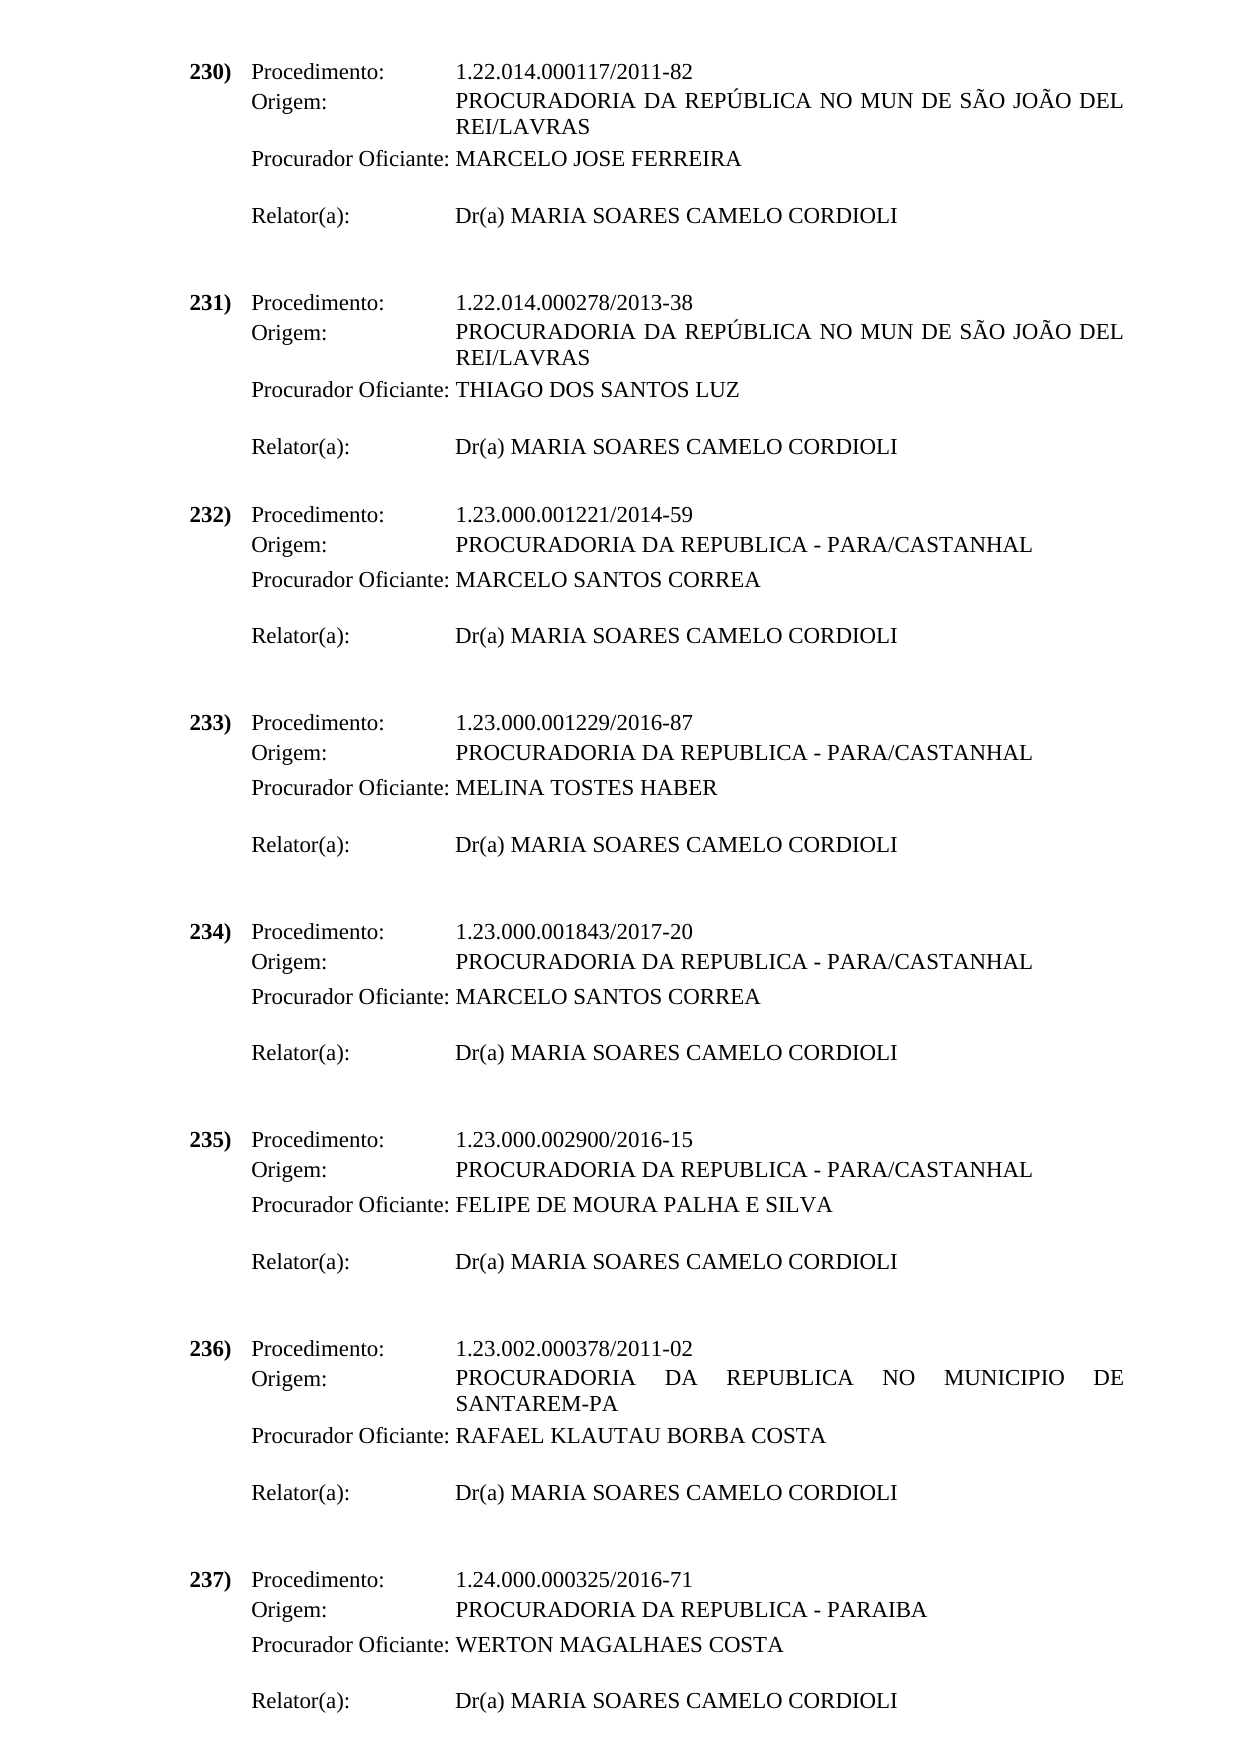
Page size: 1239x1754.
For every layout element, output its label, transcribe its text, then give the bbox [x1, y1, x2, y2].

table_cell [1125, 558, 1239, 566]
table_cell [0, 917, 189, 945]
table_cell [455, 0, 1124, 57]
table_cell [1125, 1595, 1239, 1623]
table_cell [189, 983, 251, 1034]
table_cell [0, 774, 189, 825]
table_cell [1125, 500, 1239, 528]
table_cell [189, 201, 251, 231]
table_cell [1125, 566, 1239, 617]
table_cell [189, 432, 251, 462]
table_header Relator(a): [251, 1038, 455, 1067]
table_cell Procedimento: [251, 1125, 455, 1154]
table_cell [455, 1623, 1124, 1631]
table_cell PROCURADORIA DA REPUBLICA - PARA/CASTANHAL [455, 947, 1124, 975]
table_cell [0, 1038, 189, 1068]
table_cell [0, 500, 189, 528]
table_cell [189, 1277, 251, 1334]
table_cell [0, 146, 189, 197]
table_cell [0, 983, 189, 1034]
table_cell [0, 1478, 189, 1508]
table_cell [251, 369, 455, 377]
table_cell 1.23.000.001221/2014-59 [455, 500, 1124, 528]
table_cell [189, 566, 251, 617]
table_cell [0, 558, 189, 566]
table_cell [1125, 1068, 1239, 1125]
table_cell [1125, 288, 1239, 317]
table_cell [455, 860, 1124, 917]
table_cell [0, 708, 189, 737]
table_cell 236) [189, 1334, 251, 1362]
table_cell [455, 369, 1124, 377]
table_cell [1125, 767, 1239, 774]
table_cell MELINA TOSTES HABER [455, 774, 1124, 825]
table_cell [189, 1686, 251, 1716]
table_cell [189, 1068, 251, 1125]
table_cell [0, 1686, 189, 1716]
table_cell [1125, 369, 1239, 377]
table_cell [0, 201, 189, 231]
table_cell [455, 1508, 1124, 1565]
table_cell [1125, 138, 1239, 146]
table_cell [1125, 1364, 1239, 1392]
table_cell [0, 1191, 189, 1242]
table_cell [0, 738, 189, 767]
table_cell 1.23.000.002900/2016-15 [455, 1125, 1124, 1154]
table_cell [0, 432, 189, 462]
table_cell [1125, 1631, 1239, 1682]
table_cell [1125, 201, 1239, 231]
table_cell [1125, 1623, 1239, 1631]
table_header [1125, 462, 1239, 499]
table_cell [1125, 1038, 1239, 1068]
table_cell [455, 975, 1124, 983]
table_cell PROCURADORIA DA REPUBLICA - PARA/CASTANHAL [455, 738, 1124, 767]
table_cell [1125, 651, 1239, 708]
table_cell [189, 530, 251, 558]
table_cell [1125, 347, 1239, 369]
table_cell [0, 1364, 189, 1392]
table_cell [251, 231, 455, 288]
table_cell PROCURADORIA DA REPÚBLICA NO MUN DE SÃO JOÃO DEL REI/LAVRAS [455, 318, 1124, 369]
table_cell [455, 767, 1124, 774]
table_cell Origem: [251, 87, 455, 116]
table_cell Procurador Oficiante: [251, 377, 455, 429]
table_cell [0, 1508, 189, 1565]
table_cell [189, 1155, 251, 1184]
table_cell [0, 621, 189, 651]
table_cell [1125, 116, 1239, 138]
table_cell MARCELO SANTOS CORREA [455, 566, 1124, 617]
table_cell [189, 231, 251, 288]
table_cell [0, 231, 189, 288]
table_cell [189, 774, 251, 825]
table_cell [1125, 738, 1239, 767]
table_cell [0, 1184, 189, 1191]
table_cell Procurador Oficiante: [251, 1191, 455, 1244]
table_cell Origem: [251, 318, 455, 347]
table_cell PROCURADORIA DA REPUBLICA - PARA/CASTANHAL [455, 1155, 1124, 1184]
table_cell [0, 369, 189, 377]
table_cell 235) [189, 1125, 251, 1154]
table_cell [189, 146, 251, 197]
table_cell [0, 377, 189, 428]
table_cell [189, 830, 251, 860]
table_cell [455, 651, 1124, 708]
table_cell [455, 1184, 1124, 1191]
table_cell 1.23.000.001843/2017-20 [455, 917, 1124, 945]
table_cell [455, 231, 1124, 288]
table_cell [0, 57, 189, 86]
table_cell [1125, 830, 1239, 860]
table_cell [251, 1508, 455, 1565]
table_cell [189, 1623, 251, 1631]
table_cell [189, 738, 251, 767]
table_cell [1125, 983, 1239, 1034]
table_cell [0, 1631, 189, 1682]
table_cell [189, 87, 251, 116]
table_cell [251, 1415, 455, 1422]
table_cell 1.23.000.001229/2016-87 [455, 708, 1124, 737]
table_cell [1125, 1508, 1239, 1565]
table_cell [1125, 1125, 1239, 1154]
table_cell [0, 1565, 189, 1593]
table_cell [0, 651, 189, 708]
table_cell [189, 1184, 251, 1191]
table_cell [0, 1068, 189, 1125]
table_cell [189, 651, 251, 708]
table_cell [0, 87, 189, 116]
table_cell Origem: [251, 947, 455, 975]
table_cell Procedimento: [251, 500, 455, 528]
table_cell [189, 1247, 251, 1277]
table_cell Procurador Oficiante: [251, 1631, 455, 1683]
table_cell [0, 830, 189, 860]
table_cell [1125, 1155, 1239, 1184]
table_cell [189, 1508, 251, 1565]
table_header Dr(a) MARIA SOARES CAMELO CORDIOLI [455, 201, 1122, 229]
table_cell [1125, 1415, 1239, 1422]
table_cell Procedimento: [251, 708, 455, 737]
table_cell [0, 1277, 189, 1334]
table_cell WERTON MAGALHAES COSTA [455, 1631, 1124, 1682]
table_cell Origem: [251, 1364, 455, 1392]
table_cell [189, 1392, 251, 1415]
table_cell RAFAEL KLAUTAU BORBA COSTA [455, 1422, 1124, 1473]
table_header Relator(a): [251, 1686, 455, 1715]
table_cell [251, 767, 455, 774]
table_header Dr(a) MARIA SOARES CAMELO CORDIOLI [455, 1038, 1122, 1067]
table_cell [251, 1392, 455, 1415]
table_cell [0, 947, 189, 975]
table_header Dr(a) MARIA SOARES CAMELO CORDIOLI [455, 1686, 1122, 1715]
table_cell [189, 621, 251, 651]
table_cell [0, 1334, 189, 1362]
table_cell [189, 318, 251, 347]
table_cell [0, 860, 189, 917]
table_cell Procedimento: [251, 288, 455, 317]
table_cell [189, 116, 251, 138]
table_cell [251, 0, 455, 57]
table_cell [251, 138, 455, 146]
table_cell [189, 767, 251, 774]
table_cell [1125, 377, 1239, 428]
table_cell [0, 1392, 189, 1415]
table_cell [251, 651, 455, 708]
table_cell [251, 1623, 455, 1631]
table_cell Procurador Oficiante: [251, 774, 455, 827]
table_cell PROCURADORIA DA REPUBLICA - PARAIBA [455, 1595, 1124, 1623]
table_cell Origem: [251, 530, 455, 558]
table_cell [0, 1623, 189, 1631]
table_cell [0, 318, 189, 347]
table_cell [251, 116, 455, 138]
table_header Dr(a) MARIA SOARES CAMELO CORDIOLI [455, 830, 1122, 858]
table_cell 1.22.014.000117/2011-82 [455, 57, 1124, 86]
table_cell [455, 1415, 1124, 1422]
table_cell [1125, 708, 1239, 737]
table_cell Procurador Oficiante: [251, 983, 455, 1035]
table_cell [251, 558, 455, 566]
table_header Dr(a) MARIA SOARES CAMELO CORDIOLI [455, 621, 1122, 650]
table_cell [0, 138, 189, 146]
table_cell [1125, 860, 1239, 917]
table_header Relator(a): [251, 432, 455, 461]
table_cell [1125, 231, 1239, 288]
table_cell [1125, 621, 1239, 651]
table_cell [189, 860, 251, 917]
table_cell [0, 1125, 189, 1154]
table_cell [1125, 1422, 1239, 1473]
table_cell [455, 138, 1124, 146]
table_cell Procedimento: [251, 57, 455, 86]
table_cell [251, 860, 455, 917]
table_cell [1125, 1277, 1239, 1334]
table_cell Procedimento: [251, 1565, 455, 1593]
table_cell 231) [189, 288, 251, 317]
table_cell [1125, 1247, 1239, 1277]
table_cell [251, 1068, 455, 1125]
table_cell [0, 767, 189, 774]
table_cell [1125, 975, 1239, 983]
table_cell [1125, 947, 1239, 975]
table_header [189, 462, 251, 499]
table_cell [1125, 146, 1239, 197]
table_cell 232) [189, 500, 251, 528]
table_header [0, 462, 189, 499]
table_cell [189, 377, 251, 428]
table_cell [189, 1478, 251, 1508]
table_cell [189, 369, 251, 377]
table_cell THIAGO DOS SANTOS LUZ [455, 377, 1124, 428]
table_cell [1125, 1686, 1239, 1716]
table_cell Procurador Oficiante: [251, 566, 455, 618]
table_cell [189, 1038, 251, 1068]
table_cell [251, 1184, 455, 1191]
table_header Relator(a): [251, 201, 455, 229]
table_cell [1125, 1184, 1239, 1191]
table_cell Origem: [251, 1155, 455, 1184]
table_cell [1125, 1392, 1239, 1415]
table_header Dr(a) MARIA SOARES CAMELO CORDIOLI [455, 1478, 1122, 1506]
table_cell [0, 566, 189, 617]
table_header Relator(a): [251, 621, 455, 650]
table_cell [1125, 57, 1239, 86]
table_cell [189, 1422, 251, 1473]
table_cell [189, 138, 251, 146]
table_cell [189, 975, 251, 983]
table_header Dr(a) MARIA SOARES CAMELO CORDIOLI [455, 1247, 1122, 1275]
table_cell Procedimento: [251, 1334, 455, 1362]
table_cell [189, 1595, 251, 1623]
table_cell Procedimento: [251, 917, 455, 945]
table_cell PROCURADORIA DA REPÚBLICA NO MUN DE SÃO JOÃO DEL REI/LAVRAS [455, 87, 1124, 138]
table_cell [1125, 318, 1239, 347]
table_cell [0, 116, 189, 138]
table_cell [1125, 87, 1239, 116]
table_cell [1125, 0, 1239, 57]
table_cell 1.22.014.000278/2013-38 [455, 288, 1124, 317]
table_header Relator(a): [251, 830, 455, 858]
table_cell [0, 530, 189, 558]
table_cell [189, 0, 251, 57]
table_cell [189, 1364, 251, 1392]
table_cell [189, 947, 251, 975]
table_cell 234) [189, 917, 251, 945]
table_cell 237) [189, 1565, 251, 1593]
table_header [455, 462, 1124, 499]
table_cell Origem: [251, 738, 455, 767]
table_cell [189, 1415, 251, 1422]
table_cell Procurador Oficiante: [251, 1422, 455, 1475]
table_cell [1125, 1478, 1239, 1508]
table_cell [455, 1068, 1124, 1125]
table_cell [251, 1277, 455, 1334]
table_cell MARCELO SANTOS CORREA [455, 983, 1124, 1034]
table_cell [189, 1191, 251, 1242]
table_cell [1125, 1191, 1239, 1242]
table_cell [0, 347, 189, 369]
table_cell [0, 1247, 189, 1277]
table_cell MARCELO JOSE FERREIRA [455, 146, 1124, 197]
table_cell [0, 1415, 189, 1422]
table_cell [1125, 917, 1239, 945]
table_cell [0, 1155, 189, 1184]
table_cell [1125, 1334, 1239, 1362]
table_cell [1125, 774, 1239, 825]
table_cell 1.24.000.000325/2016-71 [455, 1565, 1124, 1593]
table_cell 233) [189, 708, 251, 737]
table_header [251, 462, 455, 499]
table_cell [251, 347, 455, 369]
table_cell [0, 1595, 189, 1623]
table_cell [455, 558, 1124, 566]
table_cell [0, 1422, 189, 1473]
table_cell [1125, 1565, 1239, 1593]
table_cell [251, 975, 455, 983]
table_cell [1125, 530, 1239, 558]
table_cell [189, 1631, 251, 1682]
table_cell PROCURADORIA DA REPUBLICA - PARA/CASTANHAL [455, 530, 1124, 558]
table_cell PROCURADORIA DA REPUBLICA NO MUNICIPIO DE SANTAREM-PA [455, 1364, 1124, 1415]
table_cell FELIPE DE MOURA PALHA E SILVA [455, 1191, 1124, 1242]
table_header Relator(a): [251, 1478, 455, 1506]
table_cell [1125, 432, 1239, 462]
table_cell [0, 0, 189, 57]
table_cell [189, 347, 251, 369]
table_cell [455, 1277, 1124, 1334]
table_header Relator(a): [251, 1247, 455, 1275]
table_cell [189, 558, 251, 566]
table_cell 230) [189, 57, 251, 86]
table_cell Procurador Oficiante: [251, 146, 455, 198]
table_cell [0, 975, 189, 983]
table_cell [0, 288, 189, 317]
table_header Dr(a) MARIA SOARES CAMELO CORDIOLI [455, 432, 1122, 461]
table_cell 1.23.002.000378/2011-02 [455, 1334, 1124, 1362]
table_cell Origem: [251, 1595, 455, 1623]
